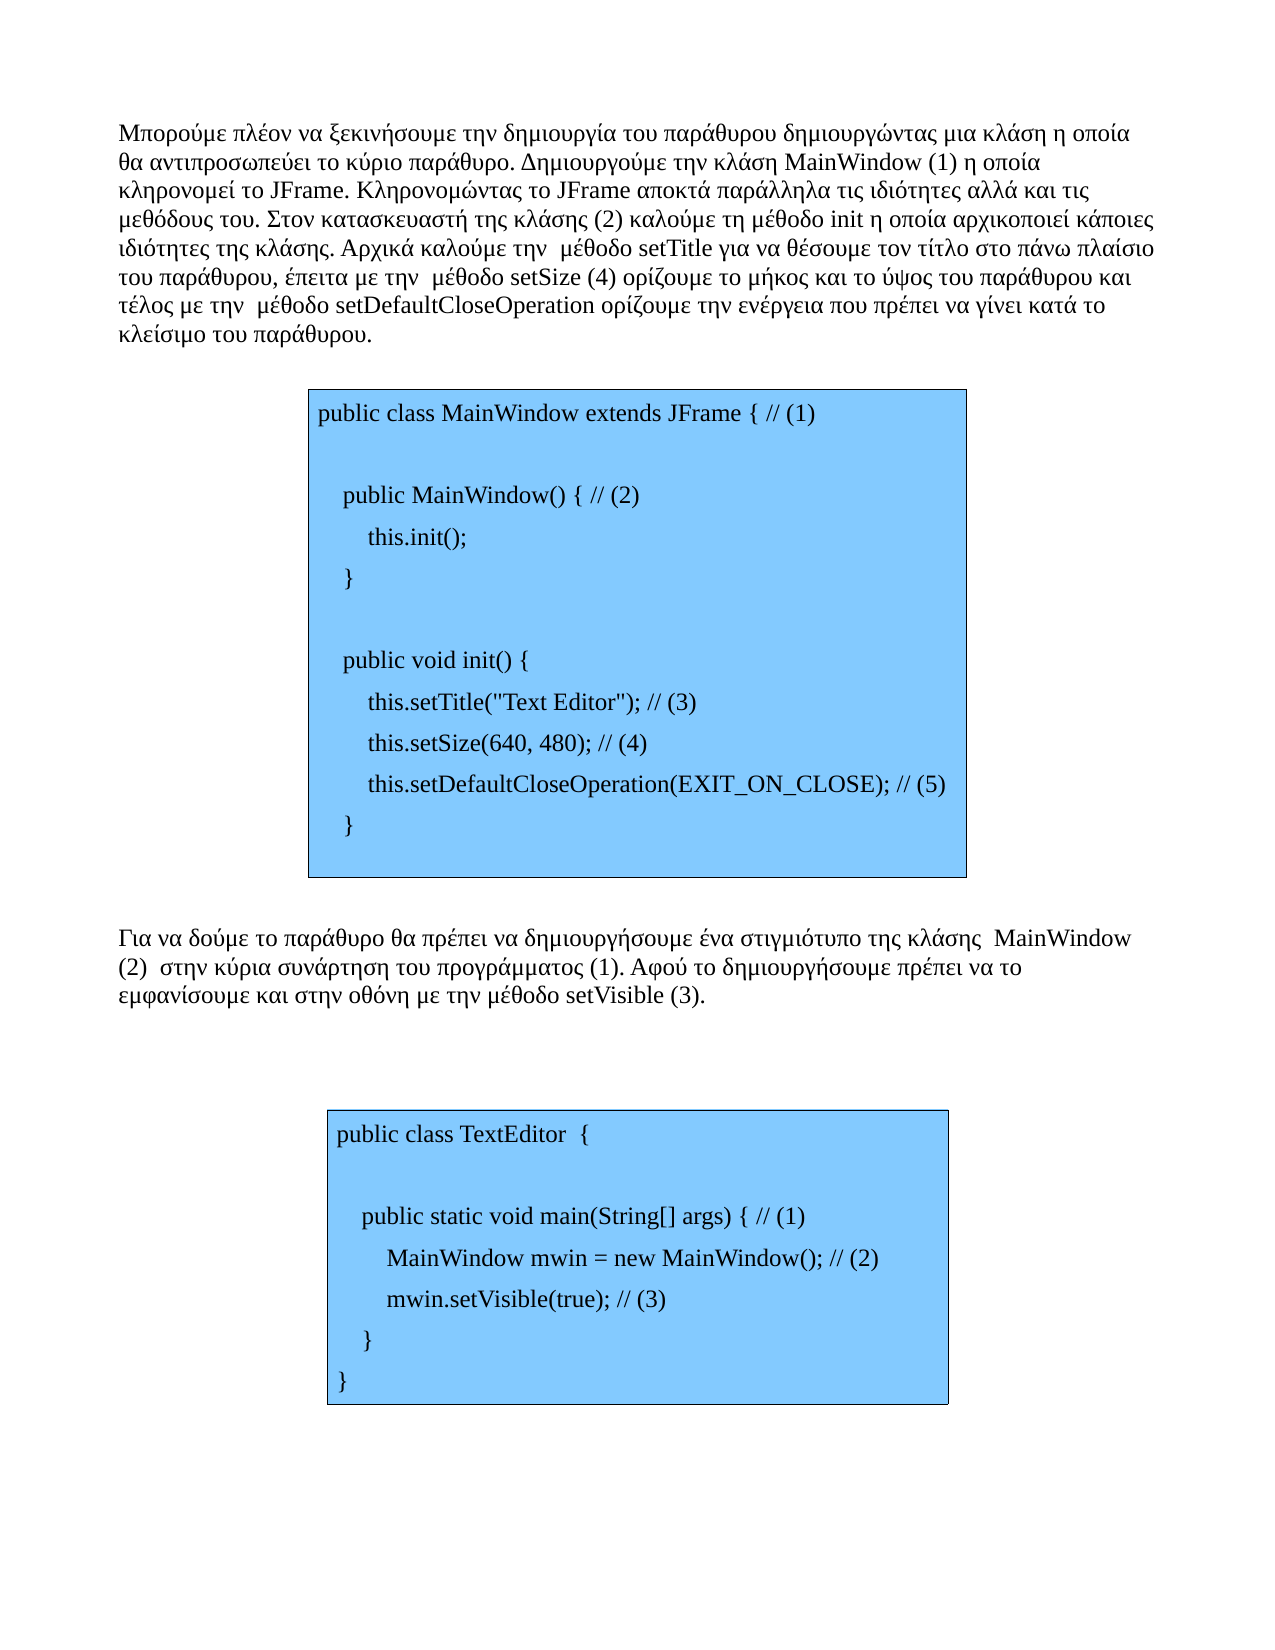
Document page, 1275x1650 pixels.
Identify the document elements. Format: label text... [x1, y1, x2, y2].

text } [336, 1366, 939, 1395]
text mwin.setVisible(true); // (3) [336, 1284, 939, 1313]
text public MainWindow() { // (2) [318, 481, 957, 509]
text } [318, 811, 957, 839]
text public class MainWindow extends JFrame { // (1) [318, 398, 957, 427]
text public static void main(String[] args) { // (1) [336, 1201, 939, 1230]
text this.init(); [318, 522, 957, 551]
text MainWindow mwin = new MainWindow(); // (2) [336, 1243, 939, 1271]
text this.setTitle("Text Editor"); // (3) [318, 687, 957, 716]
text Για να δούμε το παράθυρο θα πρέπει να δημιουργήσουμε ένα στιγμιότυπο της κλάσης MainWindow (2) στην κύρια συνάρτηση του προγράμματος (1). Αφού το δημιουργήσουμε πρέπει να το εμφανίσουμε και στην οθόνη με την μέθοδο setVisible (3). [118, 923, 1157, 1009]
text public class TextEditor { [336, 1119, 939, 1148]
text public void init() { [318, 646, 957, 674]
text } [318, 563, 957, 592]
text Μπορούμε πλέον να ξεκινήσουμε την δημιουργία του παράθυρου δημιουργώντας μια κλάση η οποία θα αντιπροσωπεύει το κύριο παράθυρο. Δημιουργούμε την κλάση MainWindow (1) η οποία κληρονομεί το JFrame. Κληρονομώντας το JFrame αποκτά παράλληλα τις ιδιότητες αλλά και τις μεθόδους του. Στον κατασκευαστή της κλάσης (2) καλούμε τη μέθοδο init η οποία αρχικοποιεί κάποιες ιδιότητες της κλάσης. Αρχικά καλούμε την μέθοδο setTitle για να θέσουμε τον τίτλο στο πάνω πλαίσιο του παράθυρου, έπειτα με την μέθοδο setSize (4) ορίζουμε το μήκος και το ύψος του παράθυρου και τέλος με την μέθοδο setDefaultCloseOperation ορίζουμε την ενέργεια που πρέπει να γίνει κατά το κλείσιμο του παράθυρου. [118, 118, 1157, 348]
text } [336, 1325, 939, 1354]
text this.setDefaultCloseOperation(EXIT_ON_CLOSE); // (5) [318, 769, 957, 798]
text this.setSize(640, 480); // (4) [318, 728, 957, 757]
